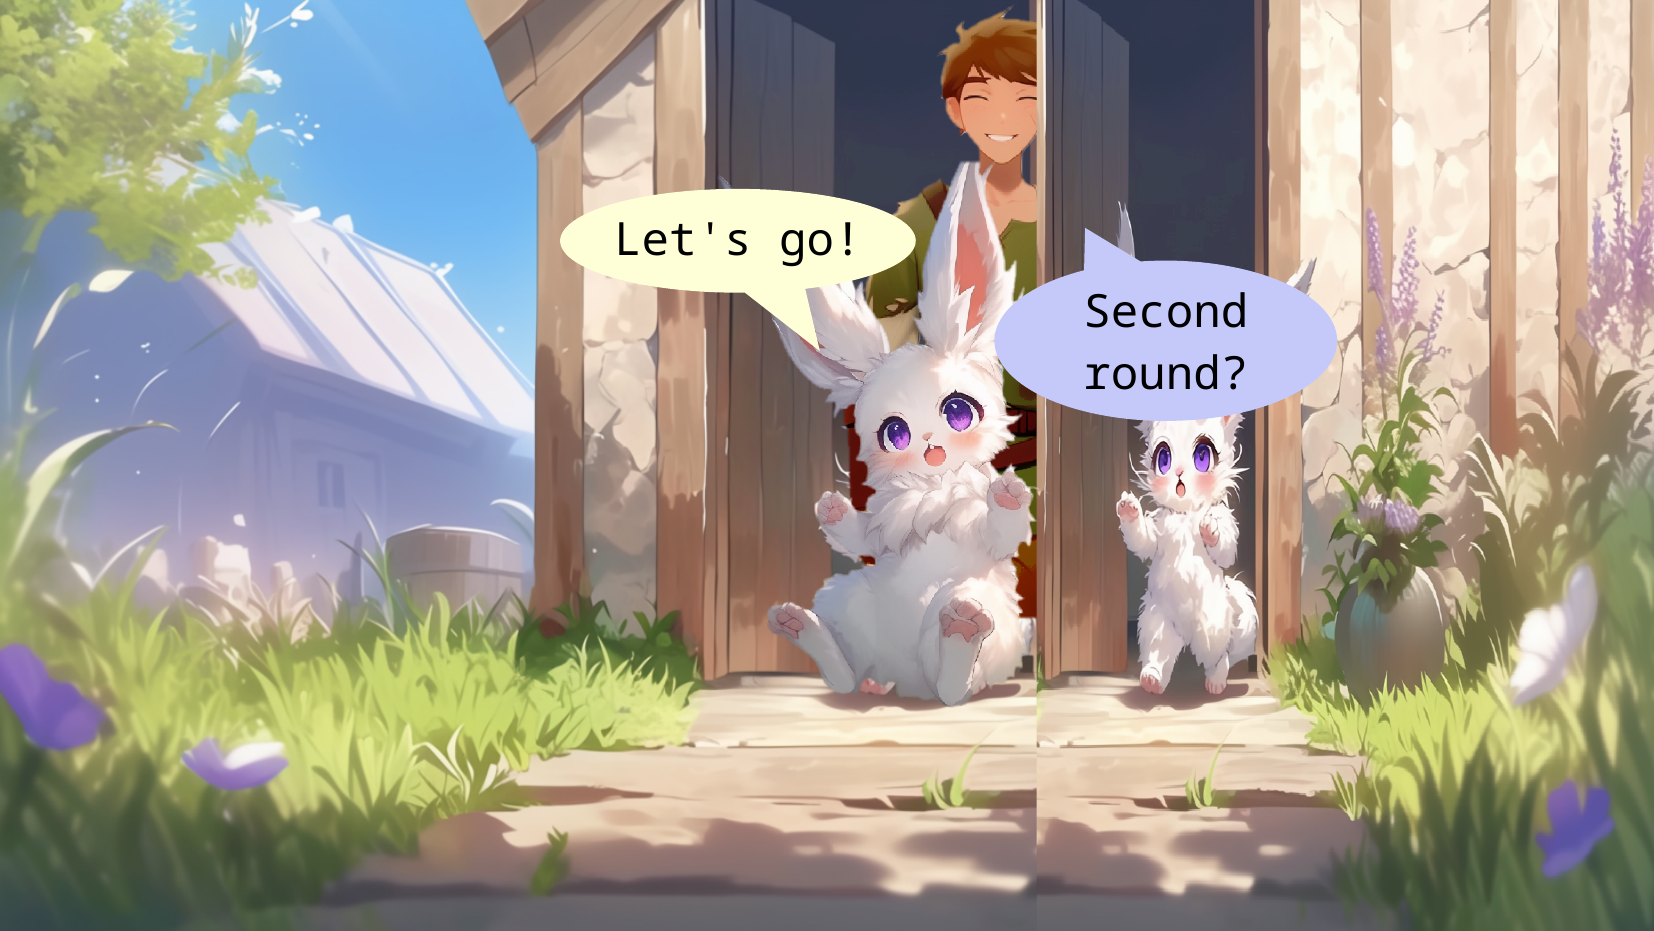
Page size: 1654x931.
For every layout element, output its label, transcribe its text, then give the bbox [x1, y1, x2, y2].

picture [0, 0, 1654, 931]
text_box Second round? [994, 227, 1338, 421]
text_box Let's go! [560, 188, 916, 352]
